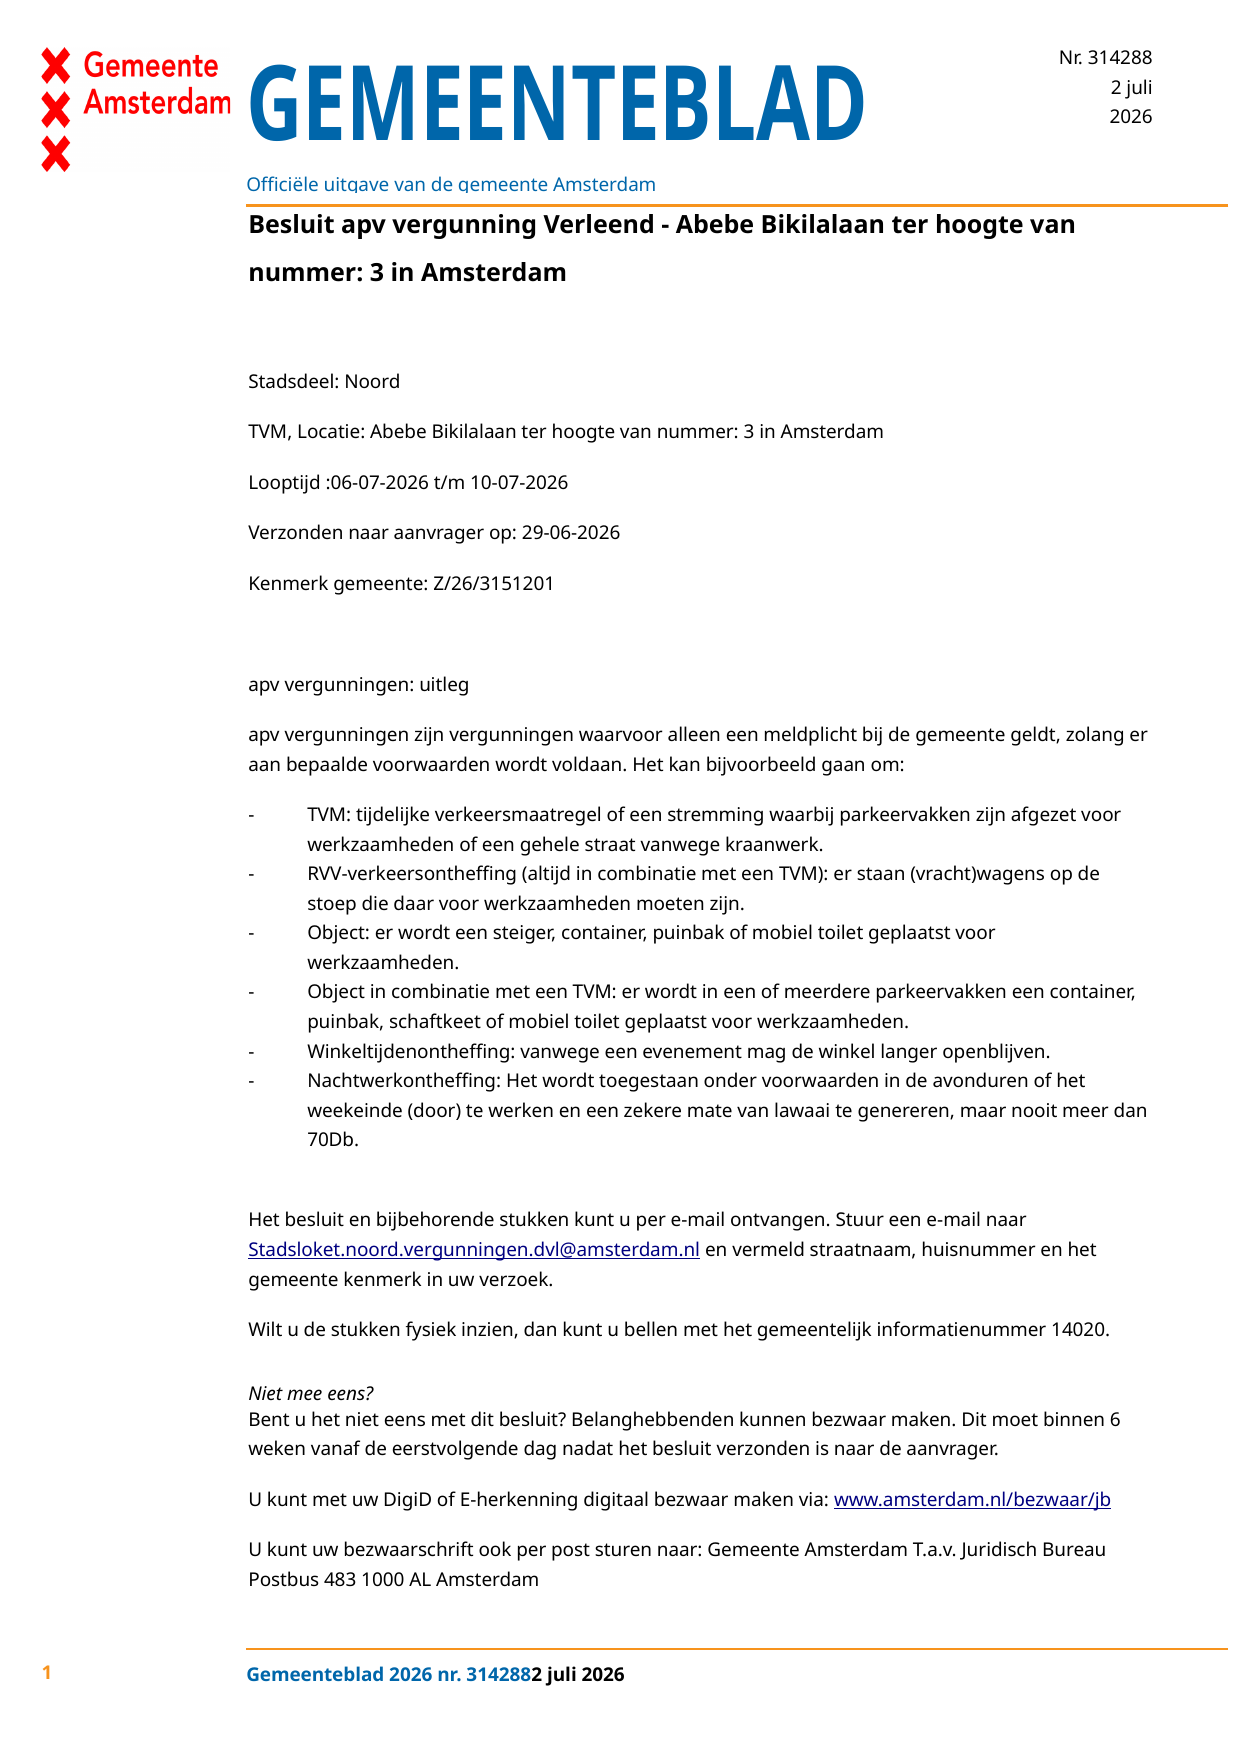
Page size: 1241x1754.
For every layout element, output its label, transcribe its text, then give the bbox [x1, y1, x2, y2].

text Wilt u de stukken fysiek inzien, dan kunt u bellen met het gemeentelijk informatienummer 14020. [248, 1316, 1152, 1342]
list TVM: tijdelijke verkeersmaatregel of een stremming waarbij parkeervakken zijn afgezet voor werkzaamheden of een gehele straat vanwege kraanwerk. [248, 801, 1152, 857]
list RVV-verkeersontheffing (altijd in combinatie met een TVM): er staan (vracht)wagens op de stoep die daar voor werkzaamheden moeten zijn. [248, 860, 1152, 916]
text apv vergunningen: uitleg [248, 671, 1152, 697]
text TVM, Locatie: Abebe Bikilalaan ter hoogte van nummer: 3 in Amsterdam [248, 419, 1152, 444]
text Het besluit en bijbehorende stukken kunt u per e-mail ontvangen. Stuur een e-mail naar Stadsloket.noord.vergunningen.dvl@amsterdam.nl en vermeld straatnaam, huisnummer en het gemeente kenmerk in uw verzoek. [248, 1207, 1152, 1292]
list Object: er wordt een steiger, container, puinbak of mobiel toilet geplaatst voor werkzaamheden. [248, 919, 1152, 975]
picture [41, 47, 231, 172]
text Kenmerk gemeente: Z/26/3151201 [248, 570, 1152, 596]
list Object in combinatie met een TVM: er wordt in een of meerdere parkeervakken een container, puinbak, schaftkeet of mobiel toilet geplaatst voor werkzaamheden. [248, 979, 1152, 1034]
text Stadsdeel: Noord [248, 368, 1152, 394]
text Looptijd :06-07-2026 t/m 10-07-2026 [248, 469, 1152, 495]
text Niet mee eens? [248, 1380, 1152, 1406]
list Nachtwerkontheffing: Het wordt toegestaan onder voorwaarden in de avonduren of het weekeinde (door) te werken en een zekere mate van lawaai te genereren, maar nooit meer dan 70Db. [248, 1067, 1152, 1152]
text Bent u het niet eens met dit besluit? Belanghebbenden kunnen bezwaar maken. Dit moet binnen 6 weken vanaf de eerstvolgende dag nadat het besluit verzonden is naar de aanvrager. [248, 1406, 1152, 1461]
text U kunt met uw DigiD of E-herkenning digitaal bezwaar maken via: www.amsterdam.nl/bezwaar/jb [248, 1486, 1152, 1512]
text apv vergunningen zijn vergunningen waarvoor alleen een meldplicht bij de gemeente geldt, zolang er aan bepaalde voorwaarden wordt voldaan. Het kan bijvoorbeeld gaan om: [248, 721, 1152, 777]
text U kunt uw bezwaarschrift ook per post sturen naar: Gemeente Amsterdam T.a.v. Juridisch Bureau Postbus 483 1000 AL Amsterdam [248, 1536, 1152, 1592]
list Winkeltijdenontheffing: vanwege een evenement mag de winkel langer openblijven. [248, 1038, 1152, 1064]
text Verzonden naar aanvrager op: 29-06-2026 [248, 519, 1152, 545]
text Besluit apv vergunning Verleend - Abebe Bikilalaan ter hoogte van nummer: 3 in Amsterdam [248, 207, 1152, 288]
